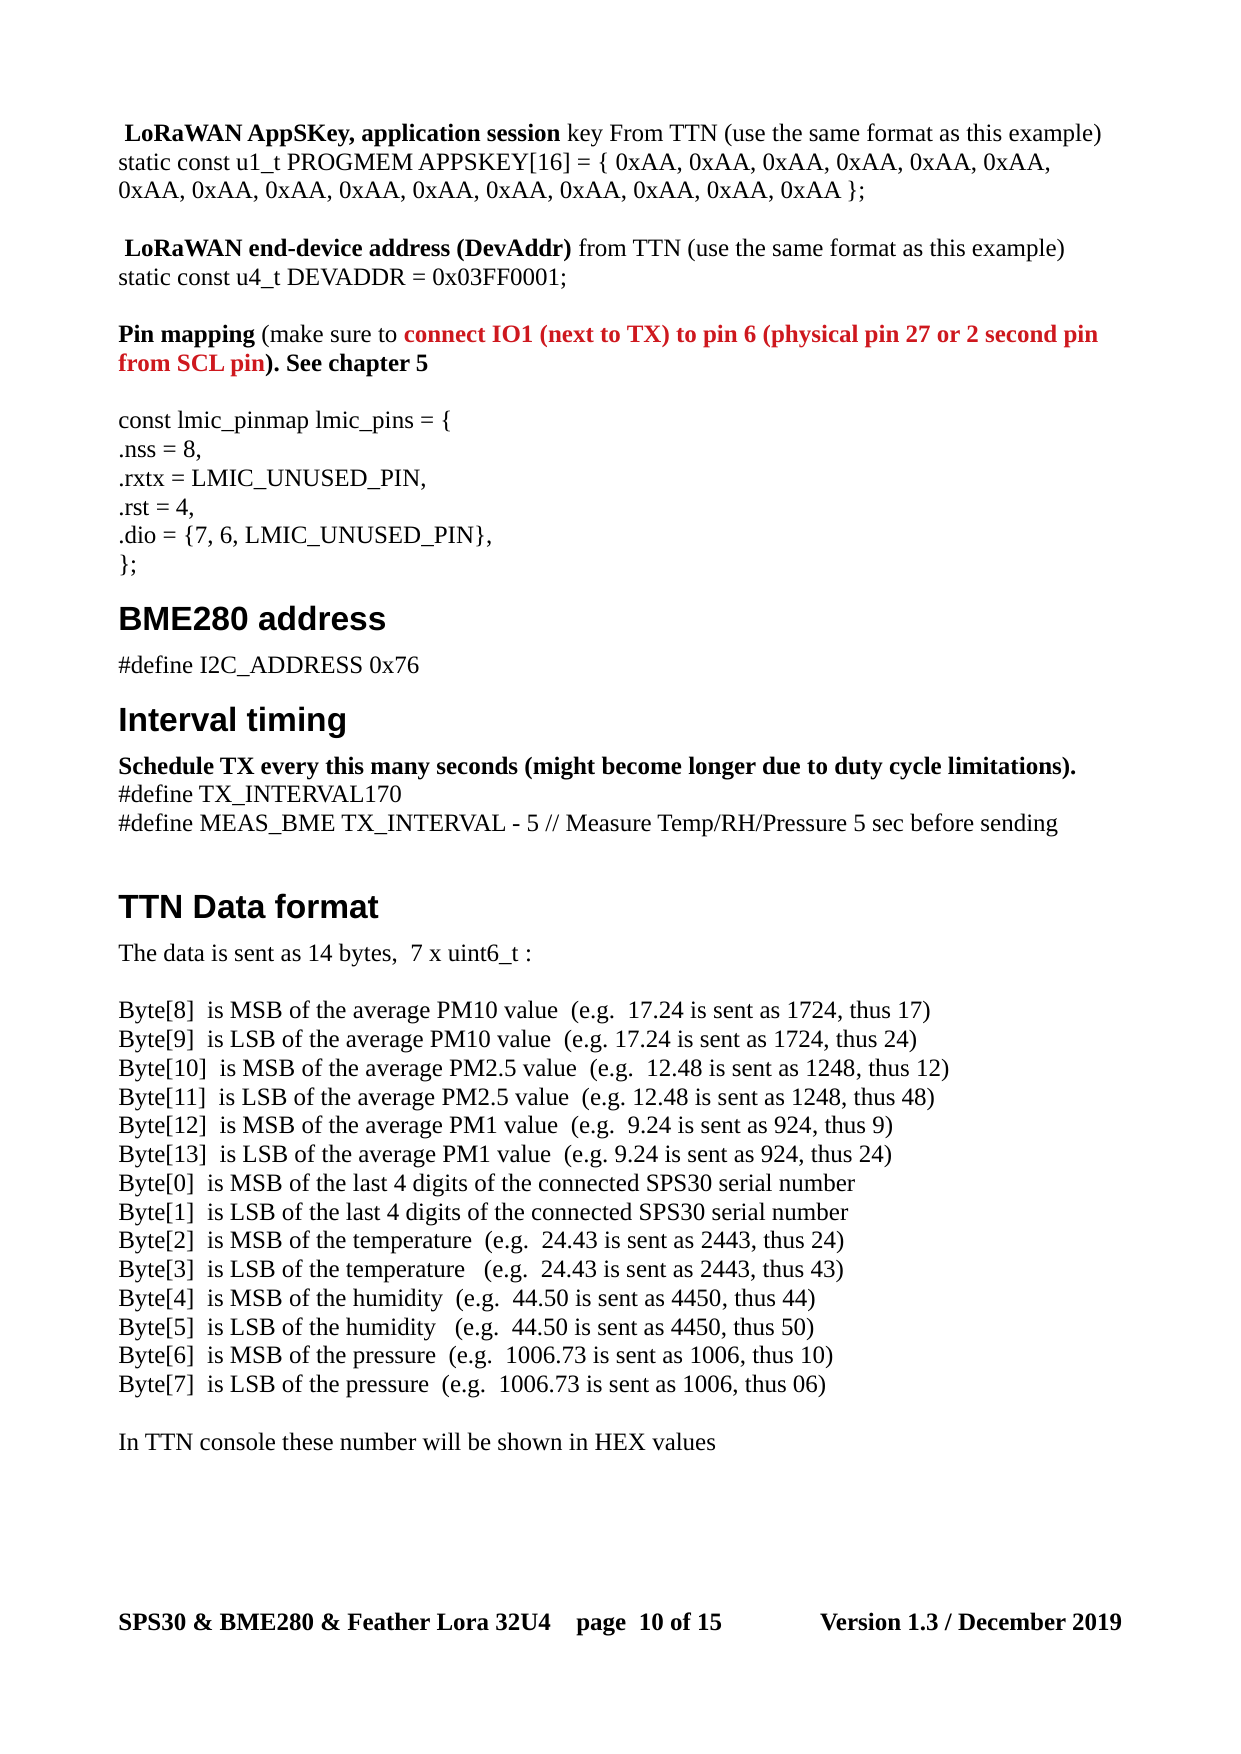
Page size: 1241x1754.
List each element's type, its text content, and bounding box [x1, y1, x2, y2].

text Byte[0] is MSB of the last 4 digits of the connected SPS30 serial number [118, 1168, 1122, 1197]
text .rxtx = LMIC_UNUSED_PIN, [118, 463, 1122, 492]
text Byte[7] is LSB of the pressure (e.g. 1006.73 is sent as 1006, thus 06) [118, 1369, 1122, 1398]
text Byte[11] is LSB of the average PM2.5 value (e.g. 12.48 is sent as 1248, thus 48) [118, 1082, 1122, 1110]
text Byte[3] is LSB of the temperature (e.g. 24.43 is sent as 2443, thus 43) [118, 1254, 1122, 1283]
text Byte[4] is MSB of the humidity (e.g. 44.50 is sent as 4450, thus 44) [118, 1283, 1122, 1312]
text #define TX_INTERVAL170 [118, 779, 1122, 808]
text Byte[5] is LSB of the humidity (e.g. 44.50 is sent as 4450, thus 50) [118, 1312, 1122, 1340]
text The data is sent as 14 bytes, 7 x uint6_t : [118, 938, 1122, 967]
subtitle TTN Data format [118, 887, 1122, 925]
text Byte[9] is LSB of the average PM10 value (e.g. 17.24 is sent as 1724, thus 24) [118, 1024, 1122, 1053]
subtitle Interval timing [118, 700, 1122, 738]
subtitle BME280 address [118, 599, 1122, 638]
text #define MEAS_BME TX_INTERVAL - 5 // Measure Temp/RH/Pressure 5 sec before sending [118, 808, 1122, 837]
text const lmic_pinmap lmic_pins = { [118, 406, 1122, 434]
text .dio = {7, 6, LMIC_UNUSED_PIN}, [118, 521, 1122, 549]
text Byte[6] is MSB of the pressure (e.g. 1006.73 is sent as 1006, thus 10) [118, 1340, 1122, 1369]
text Byte[12] is MSB of the average PM1 value (e.g. 9.24 is sent as 924, thus 9) [118, 1110, 1122, 1139]
text #define I2C_ADDRESS 0x76 [118, 650, 1122, 679]
text Byte[10] is MSB of the average PM2.5 value (e.g. 12.48 is sent as 1248, thus 12) [118, 1053, 1122, 1082]
text Byte[13] is LSB of the average PM1 value (e.g. 9.24 is sent as 924, thus 24) [118, 1139, 1122, 1168]
text Byte[2] is MSB of the temperature (e.g. 24.43 is sent as 2443, thus 24) [118, 1225, 1122, 1254]
text static const u1_t PROGMEM APPSKEY[16] = { 0xAA, 0xAA, 0xAA, 0xAA, 0xAA, 0xAA, 0xAA, 0xAA, 0xAA, 0xAA, 0xAA, 0xAA, 0xAA, 0xAA, 0xAA, 0xAA }; [118, 147, 1122, 204]
text Pin mapping (make sure to connect IO1 (next to TX) to pin 6 (physical pin 27 or 2 second pin from SCL pin). See chapter 5 [118, 319, 1122, 377]
text .nss = 8, [118, 434, 1122, 463]
text Schedule TX every this many seconds (might become longer due to duty cycle limitations). [118, 751, 1122, 779]
text .rst = 4, [118, 492, 1122, 521]
text In TTN console these number will be shown in HEX values [118, 1427, 1122, 1455]
text LoRaWAN end-device address (DevAddr) from TTN (use the same format as this example) [118, 233, 1122, 262]
text }; [118, 549, 1122, 578]
text Byte[1] is LSB of the last 4 digits of the connected SPS30 serial number [118, 1197, 1122, 1225]
text Byte[8] is MSB of the average PM10 value (e.g. 17.24 is sent as 1724, thus 17) [118, 995, 1122, 1024]
text LoRaWAN AppSKey, application session key From TTN (use the same format as this example) [118, 118, 1122, 147]
text static const u4_t DEVADDR = 0x03FF0001; [118, 262, 1122, 291]
